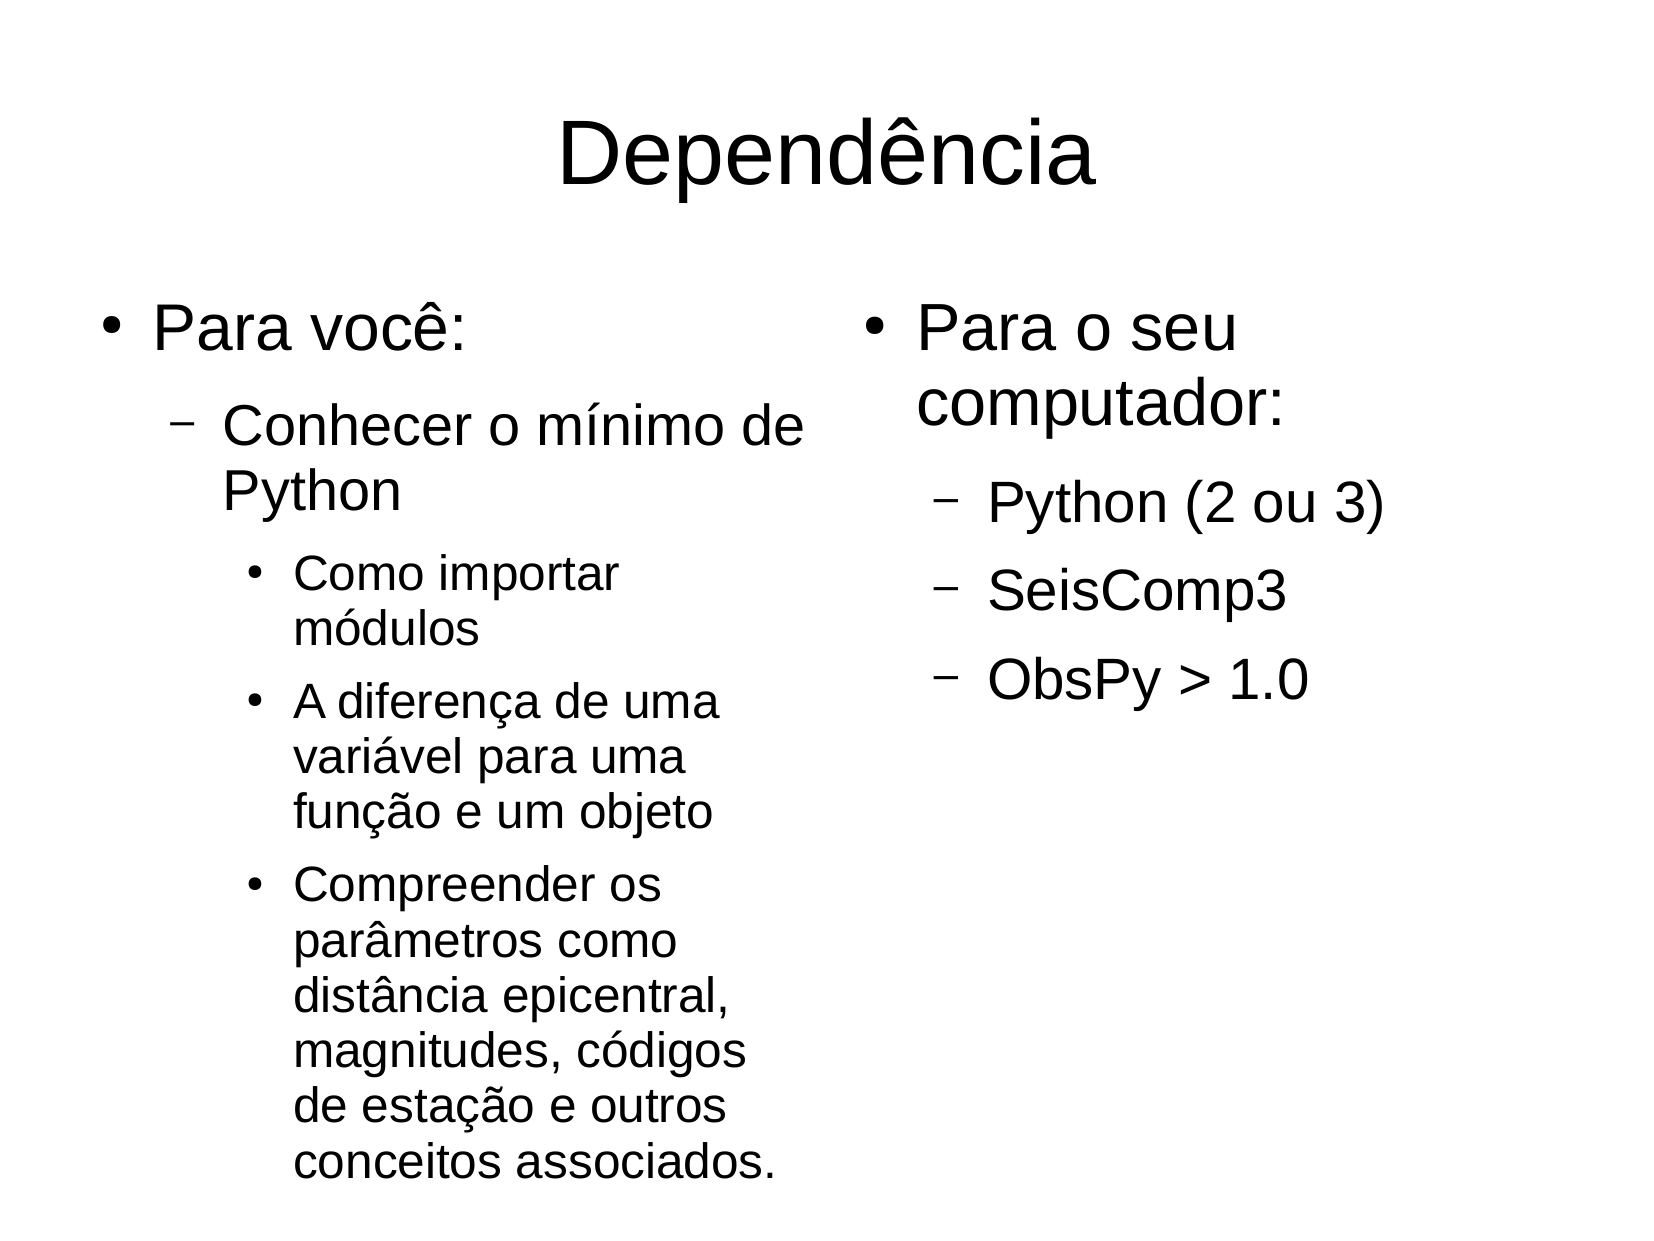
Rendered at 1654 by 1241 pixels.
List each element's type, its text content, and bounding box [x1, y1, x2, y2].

title Dependência [82, 49, 1571, 257]
list Para o seu computador: Python (2 ou 3) SeisComp3 ObsPy > 1.0 [845, 290, 1572, 1010]
list Para você: Conhecer o mínimo de Python Como importar módulos A diferença de uma variável para uma função e um objeto Compreender os parâmetros como distância epicentral, magnitudes, códigos de estação e outros conceitos associados. [82, 290, 809, 1193]
